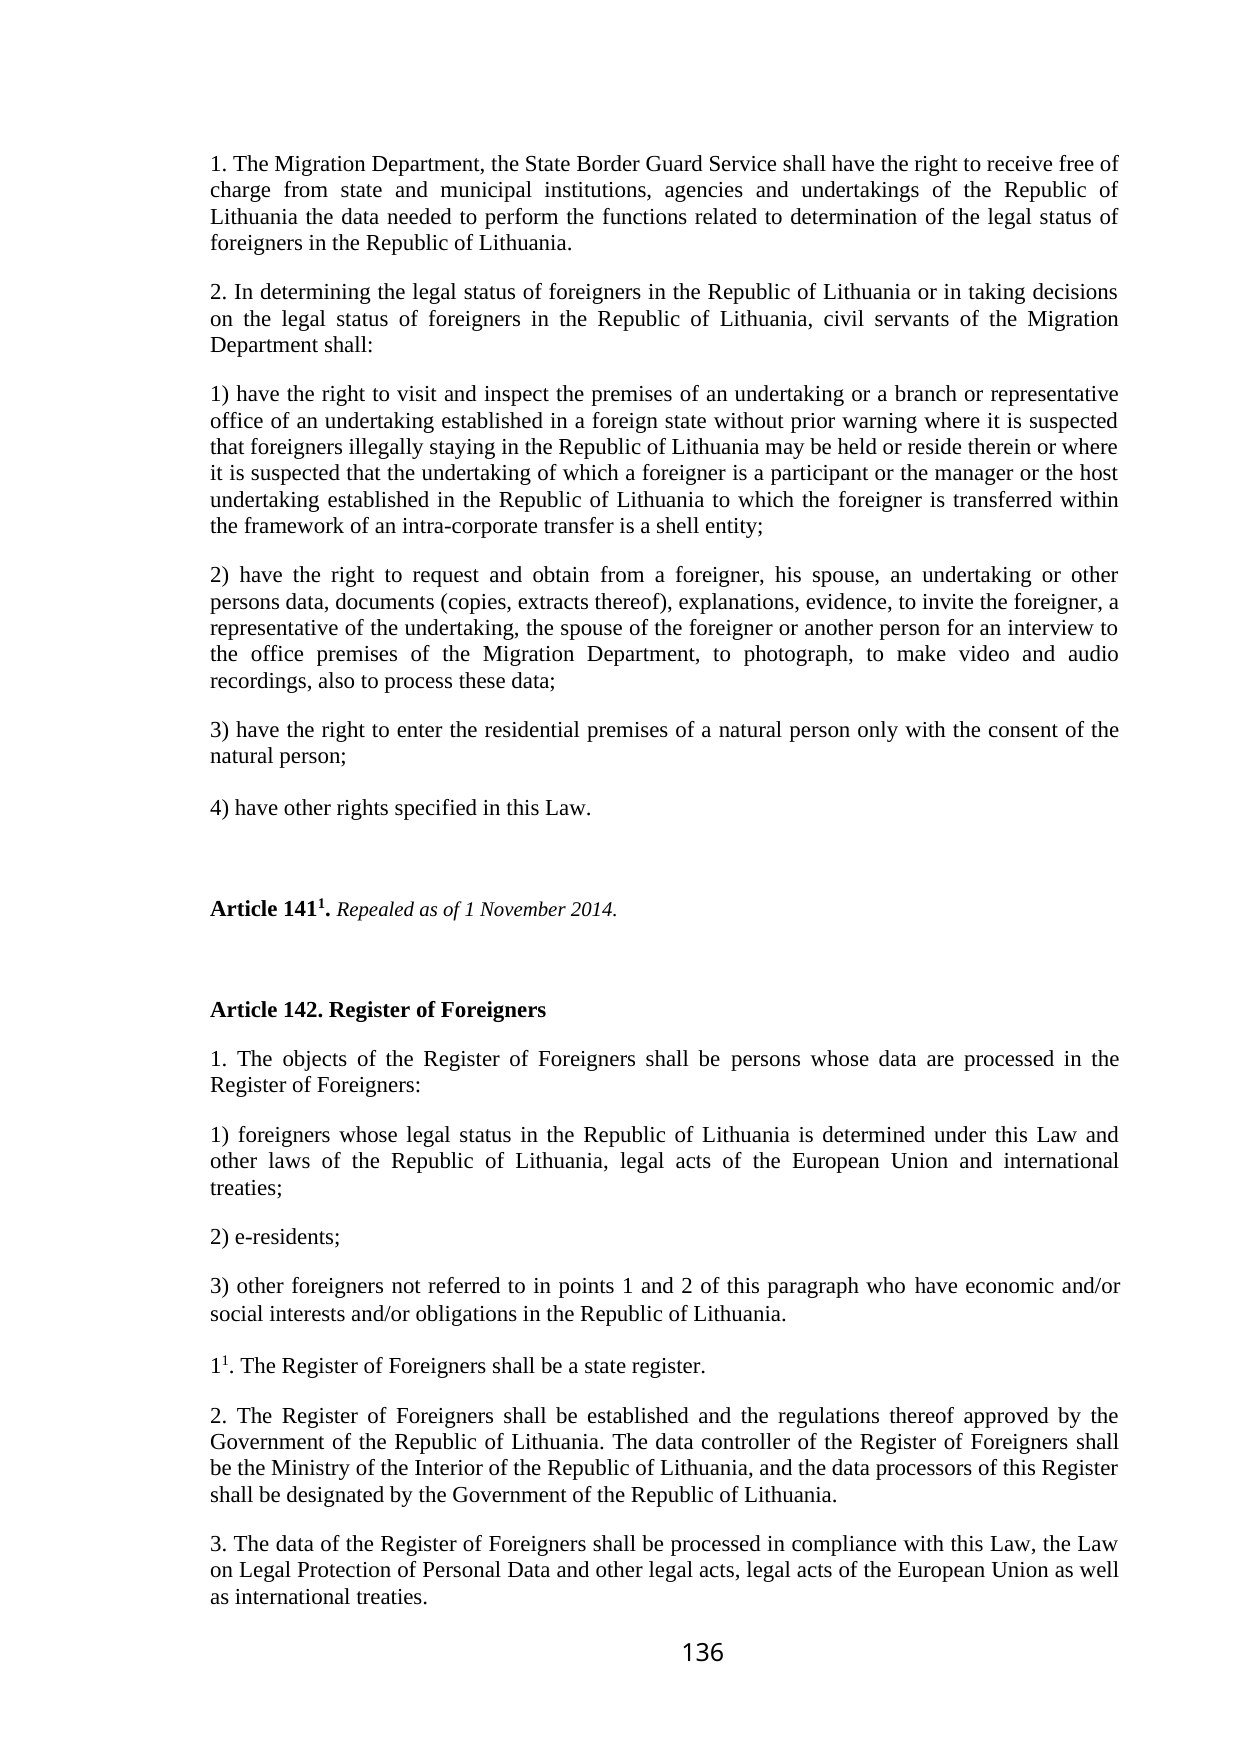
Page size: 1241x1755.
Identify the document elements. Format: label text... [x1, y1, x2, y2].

subtitle Article 142. Register of Foreigners [210, 996, 1120, 1022]
text 3) other foreigners not referred to in points 1 and 2 of this paragraph who have economic and/or social interests and/or obligations in the Republic of Lithuania. [210, 1272, 1120, 1327]
text 2. In determining the legal status of foreigners in the Republic of Lithuania or in taking decisions on the legal status of foreigners in the Republic of Lithuania, civil servants of the Migration Department shall: [210, 278, 1120, 357]
text 11. The Register of Foreigners shall be a state register. [210, 1350, 1120, 1379]
text 4) have other rights specified in this Law. [210, 792, 1120, 820]
text 2) e-residents; [210, 1223, 1120, 1249]
text 3. The data of the Register of Foreigners shall be processed in compliance with this Law, the Law on Legal Protection of Personal Data and other legal acts, legal acts of the European Union as well as international treaties. [210, 1530, 1120, 1609]
text 1) have the right to visit and inspect the premises of an undertaking or a branch or representative office of an undertaking established in a foreign state without prior warning where it is suspected that foreigners illegally staying in the Republic of Lithuania may be held or reside therein or where it is suspected that the undertaking of which a foreigner is a participant or the manager or the host undertaking established in the Republic of Lithuania to which the foreigner is transferred within the framework of an intra-corporate transfer is a shell entity; [210, 380, 1120, 538]
text 1. The objects of the Register of Foreigners shall be persons whose data are processed in the Register of Foreigners: [210, 1045, 1120, 1098]
text 1. The Migration Department, the State Border Guard Service shall have the right to receive free of charge from state and municipal institutions, agencies and undertakings of the Republic of Lithuania the data needed to perform the functions related to determination of the legal status of foreigners in the Republic of Lithuania. [210, 150, 1120, 255]
text 1) foreigners whose legal status in the Republic of Lithuania is determined under this Law and other laws of the Republic of Lithuania, legal acts of the European Union and international treaties; [210, 1121, 1120, 1200]
text 2. The Register of Foreigners shall be established and the regulations thereof approved by the Government of the Republic of Lithuania. The data controller of the Register of Foreigners shall be the Ministry of the Interior of the Republic of Lithuania, and the data processors of this Register shall be designated by the Government of the Republic of Lithuania. [210, 1402, 1120, 1507]
text 3) have the right to enter the residential premises of a natural person only with the consent of the natural person; [210, 716, 1120, 769]
text Article 1411. Repealed as of 1 November 2014. [210, 895, 1120, 921]
text 2) have the right to request and obtain from a foreigner, his spouse, an undertaking or other persons data, documents (copies, extracts thereof), explanations, evidence, to invite the foreigner, a representative of the undertaking, the spouse of the foreigner or another person for an interview to the office premises of the Migration Department, to photograph, to make video and audio recordings, also to process these data; [210, 561, 1120, 693]
